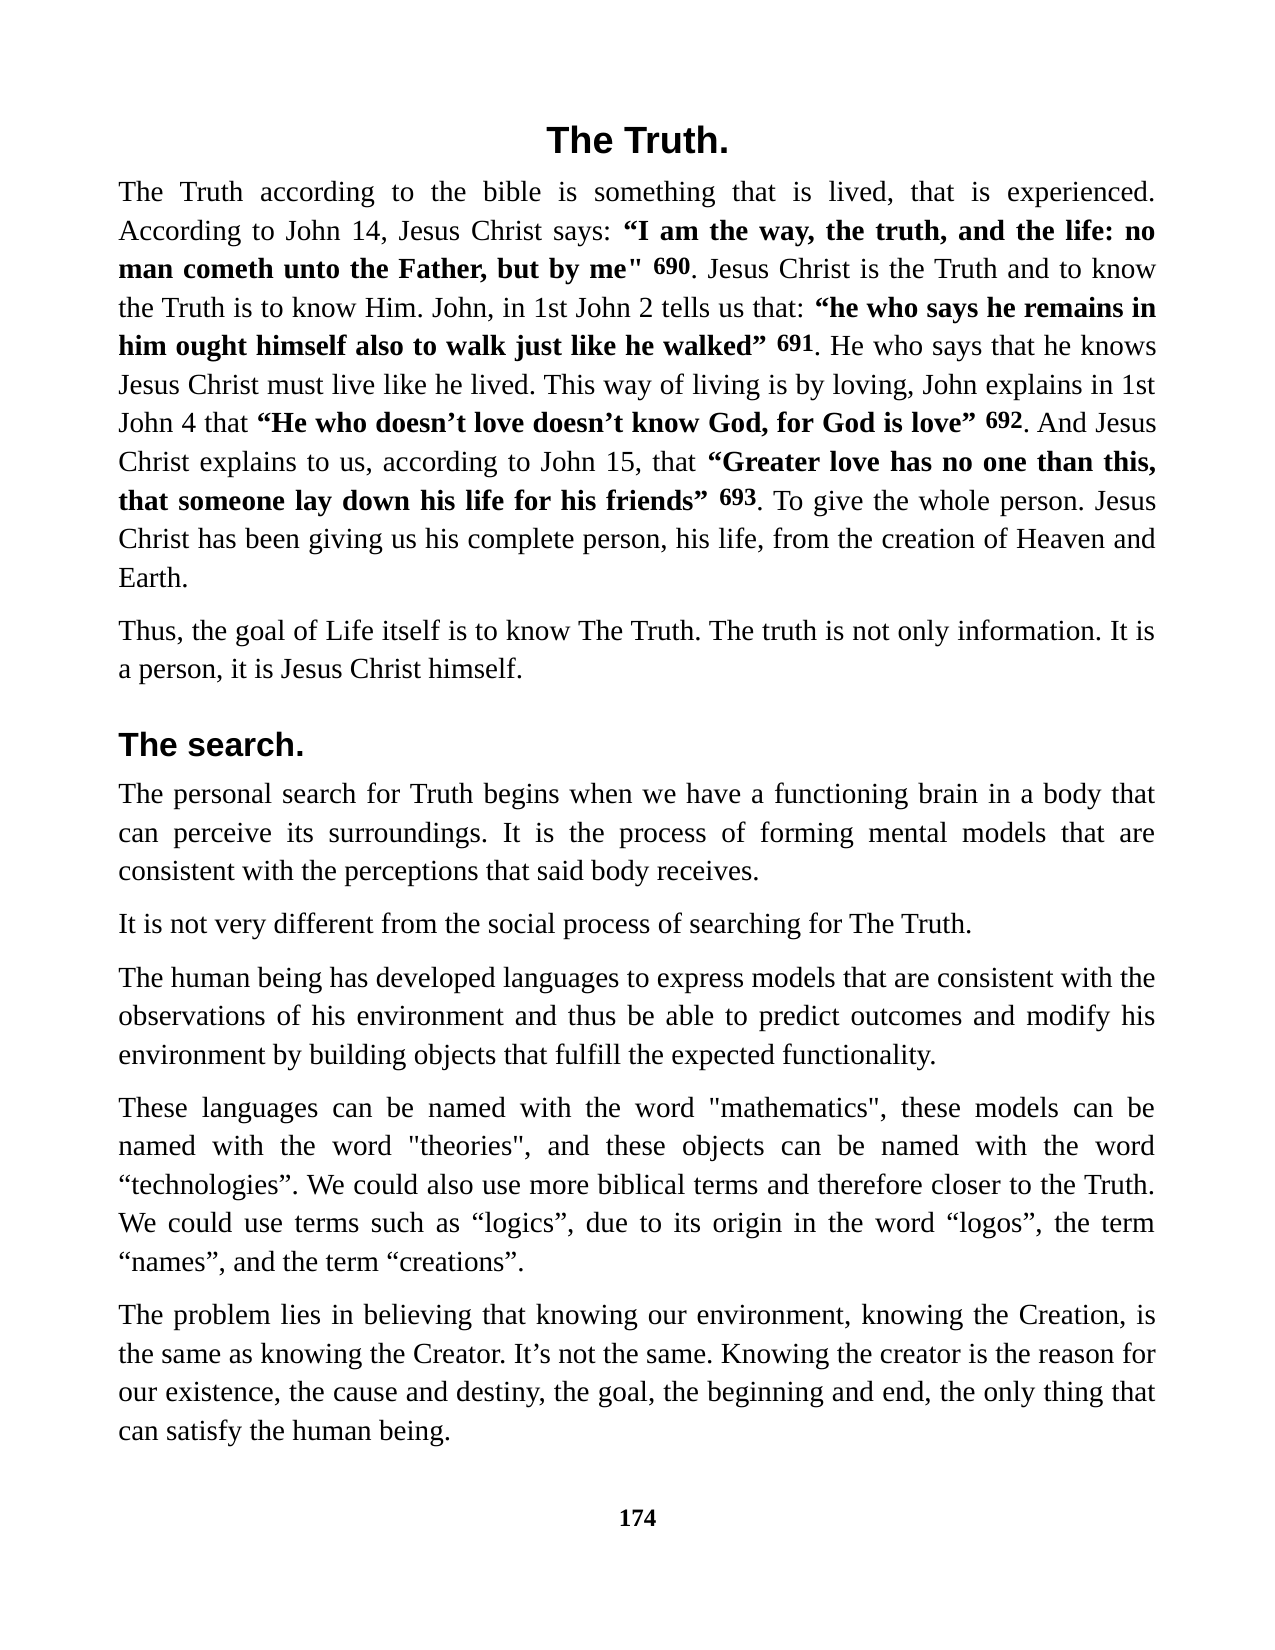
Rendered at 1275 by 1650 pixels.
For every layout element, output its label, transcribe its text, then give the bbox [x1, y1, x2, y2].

text The Truth according to the bible is something that is lived, that is experienced. According to John 14, Jesus Christ says: “I am the way, the truth, and the life: no man cometh unto the Father, but by me" . Jesus Christ is the Truth and to know the Truth is to know Him. John, in 1st John 2 tells us that: “he who says he remains in him ought himself also to walk just like he walked” . He who says that he knows Jesus Christ must live like he lived. This way of living is by loving, John explains in 1st John 4 that “He who doesn’t love doesn’t know God, for God is love” . And Jesus Christ explains to us, according to John 15, that “Greater love has no one than this, that someone lay down his life for his friends” . To give the whole person. Jesus Christ has been giving us his complete person, his life, from the creation of Heaven and Earth. [118, 174, 1157, 593]
text These languages can be named with the word "mathematics", these models can be named with the word "theories", and these objects can be named with the word “technologies”. We could also use more biblical terms and therefore closer to the Truth. We could use terms such as “logics”, due to its origin in the word “logos”, the term “names”, and the term “creations”. [118, 1090, 1157, 1278]
subtitle The Truth. [118, 118, 1157, 162]
text Thus, the goal of Life itself is to know The Truth. The truth is not only information. It is a person, it is Jesus Christ himself. [118, 613, 1157, 685]
text It is not very different from the social process of searching for The Truth. [118, 907, 1157, 940]
text The problem lies in believing that knowing our environment, knowing the Creation, is the same as knowing the Creator. It’s not the same. Knowing the creator is the reason for our existence, the cause and destiny, the goal, the beginning and end, the only thing that can satisfy the human being. [118, 1297, 1157, 1446]
subtitle The search. [118, 725, 1157, 764]
text The human being has developed languages to express models that are consistent with the observations of his environment and thus be able to predict outcomes and modify his environment by building objects that fulfill the expected functionality. [118, 960, 1157, 1070]
text The personal search for Truth begins when we have a functioning brain in a body that can perceive its surroundings. It is the process of forming mental models that are consistent with the perceptions that said body receives. [118, 776, 1157, 887]
